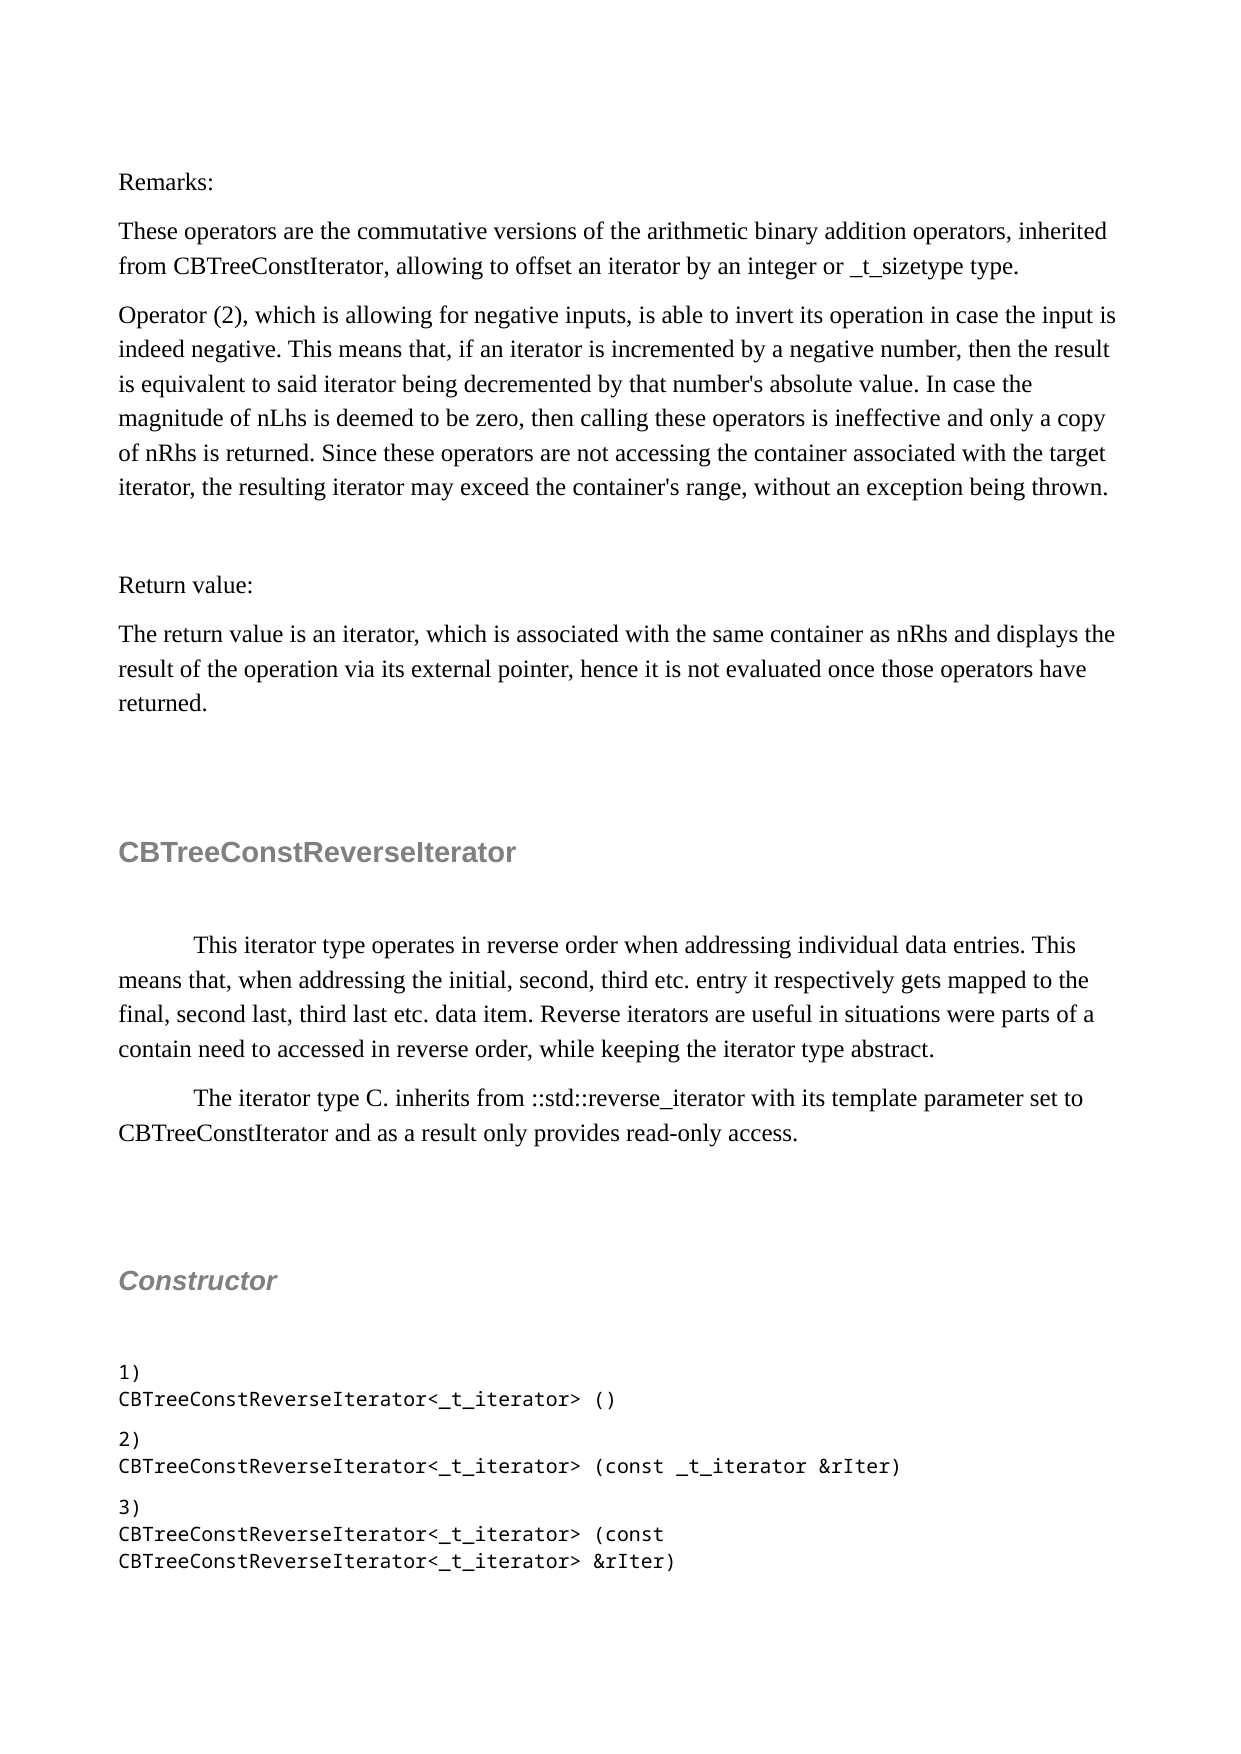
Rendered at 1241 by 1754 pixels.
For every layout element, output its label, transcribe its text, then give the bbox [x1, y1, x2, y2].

text This iterator type operates in reverse order when addressing individual data entries. This means that, when addressing the initial, second, third etc. entry it respectively gets mapped to the final, second last, third last etc. data item. Reverse iterators are useful in situations were parts of a contain need to accessed in reverse order, while keeping the iterator type abstract. [118, 931, 1122, 1063]
text 2) [118, 1426, 1122, 1453]
text Return value: [118, 570, 1122, 599]
text 1) [118, 1358, 1122, 1385]
text CBTreeConstReverseIterator<_t_iterator> (const _t_iterator &rIter) [118, 1453, 1122, 1479]
subtitle Constructor [118, 1265, 1122, 1297]
text These operators are the commutative versions of the arithmetic binary addition operators, inherited from CBTreeConstIterator, allowing to offset an iterator by an integer or _t_sizetype type. [118, 216, 1122, 279]
text CBTreeConstReverseIterator<_t_iterator> () [118, 1385, 1122, 1412]
text 3) [118, 1493, 1122, 1520]
text CBTreeConstReverseIterator<_t_iterator> (const CBTreeConstReverseIterator<_t_iterator> &rIter) [118, 1520, 1122, 1574]
text Operator (2), which is allowing for negative inputs, is able to invert its operation in case the input is indeed negative. This means that, if an iterator is incremented by a negative number, then the result is equivalent to said iterator being decremented by that number's absolute value. In case the magnitude of nLhs is deemed to be zero, then calling these operators is ineffective and only a copy of nRhs is returned. Since these operators are not accessing the container associated with the target iterator, the resulting iterator may exceed the container's range, without an exception being thrown. [118, 300, 1122, 501]
subtitle CBTreeConstReverseIterator [118, 836, 1122, 869]
text Remarks: [118, 167, 1122, 196]
text The iterator type C. inherits from ::std::reverse_iterator with its template parameter set to CBTreeConstIterator and as a result only provides read-only access. [118, 1083, 1122, 1146]
text The return value is an iterator, which is associated with the same container as nRhs and displays the result of the operation via its external pointer, hence it is not evaluated once those operators have returned. [118, 619, 1122, 717]
